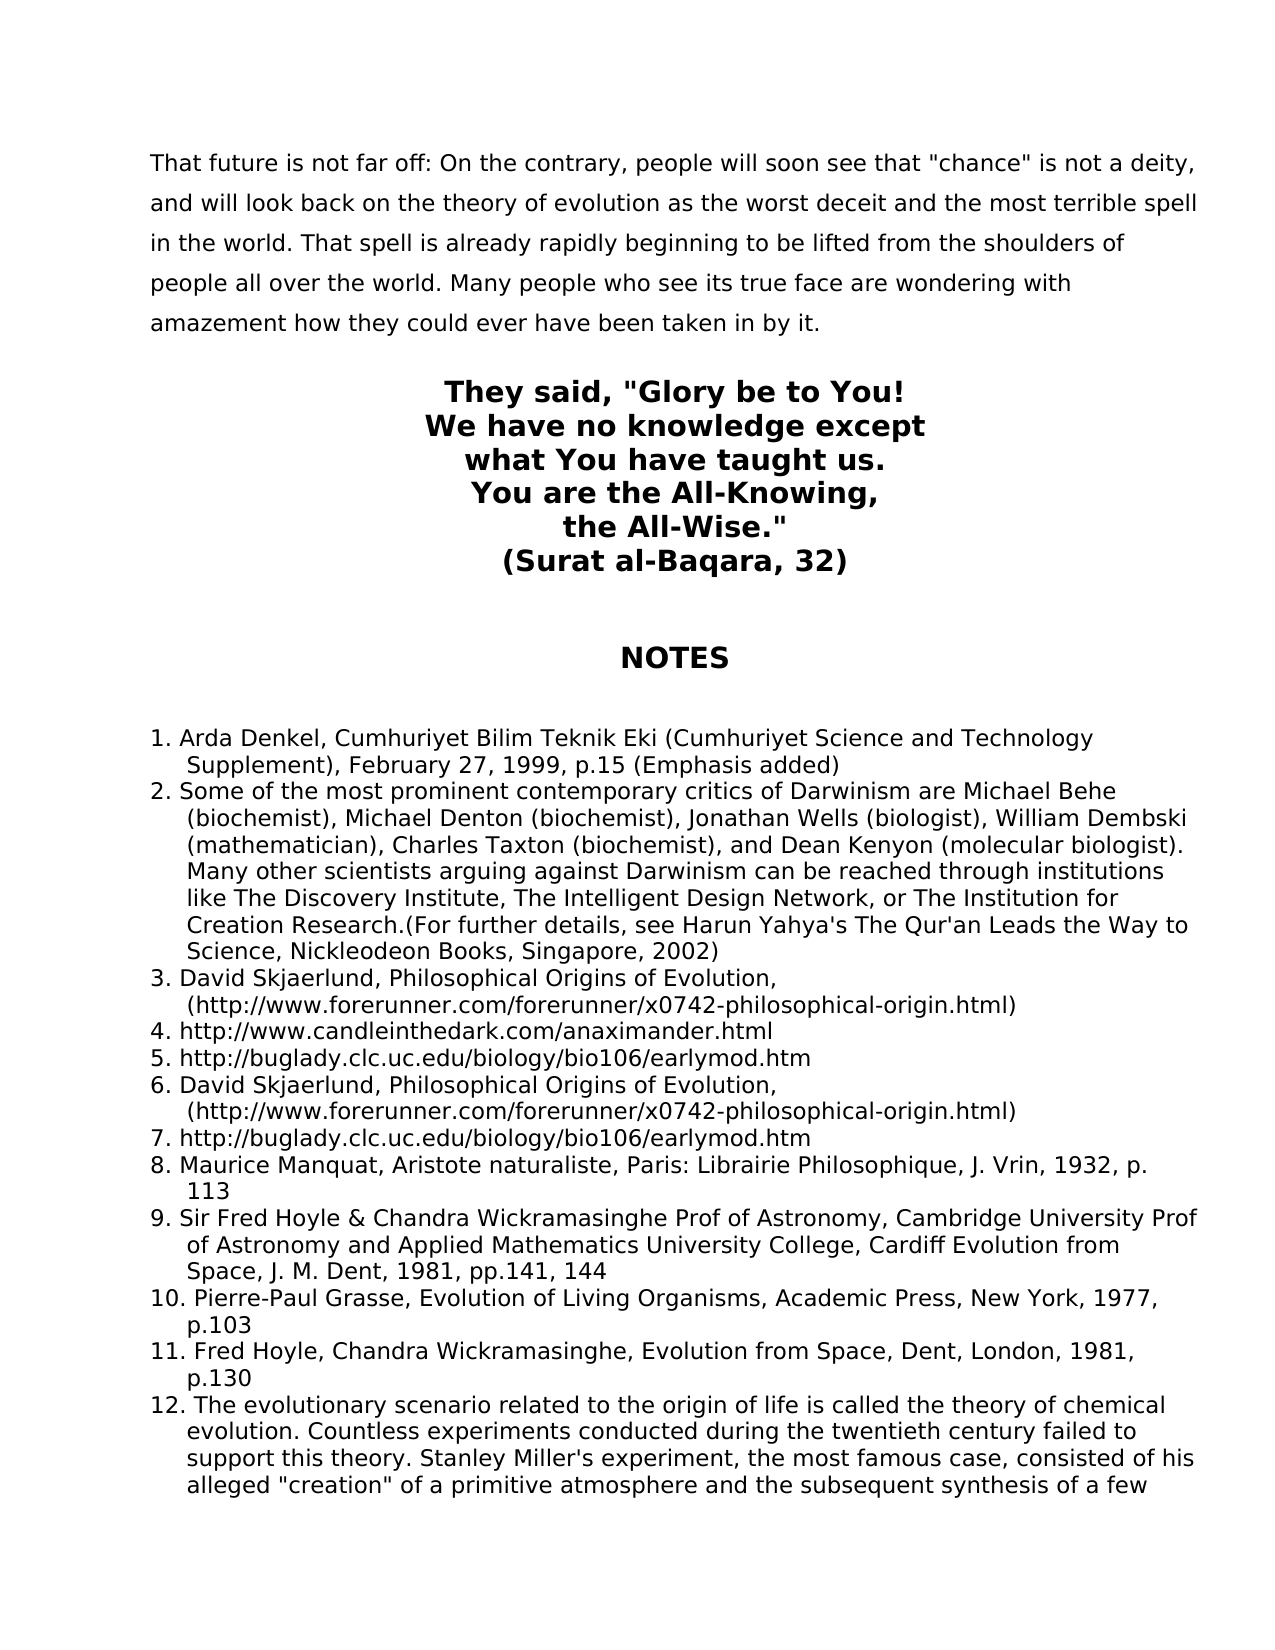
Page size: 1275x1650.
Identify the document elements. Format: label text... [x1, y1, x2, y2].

text 12. The evolutionary scenario related to the origin of life is called the theory of chemical evolution. Countless experiments conducted during the twentieth century failed to support this theory. Stanley Miller's experiment, the most famous case, consisted of his alleged "creation" of a primitive atmosphere and the subsequent synthesis of a few [150, 1392, 1200, 1498]
text 3. David Skjaerlund, Philosophical Origins of Evolution, (http://www.forerunner.com/forerunner/x0742-philosophical-origin.html) [150, 965, 1200, 1018]
text 2. Some of the most prominent contemporary critics of Darwinism are Michael Behe (biochemist), Michael Denton (biochemist), Jonathan Wells (biologist), William Dembski (mathematician), Charles Taxton (biochemist), and Dean Kenyon (molecular biologist). Many other scientists arguing against Darwinism can be reached through institutions like The Discovery Institute, The Intelligent Design Network, or The Institution for Creation Research.(For further details, see Harun Yahya's The Qur'an Leads the Way to Science, Nickleodeon Books, Singapore, 2002) [150, 778, 1200, 965]
text 8. Maurice Manquat, Aristote naturaliste, Paris: Librairie Philosophique, J. Vrin, 1932, p. 113 [150, 1152, 1200, 1205]
subtitle NOTES [150, 641, 1200, 675]
text 9. Sir Fred Hoyle & Chandra Wickramasinghe Prof of Astronomy, Cambridge University Prof of Astronomy and Applied Mathematics University College, Cardiff Evolution from Space, J. M. Dent, 1981, pp.141, 144 [150, 1205, 1200, 1285]
text 11. Fred Hoyle, Chandra Wickramasinghe, Evolution from Space, Dent, London, 1981, p.130 [150, 1338, 1200, 1392]
text That future is not far off: On the contrary, people will soon see that "chance" is not a deity, and will look back on the theory of evolution as the worst deceit and the most terrible spell in the world. That spell is already rapidly beginning to be lifted from the shoulders of people all over the world. Many people who see its true face are wondering with amazement how they could ever have been taken in by it. [150, 150, 1200, 337]
text 10. Pierre-Paul Grasse, Evolution of Living Organisms, Academic Press, New York, 1977, p.103 [150, 1285, 1200, 1338]
text They said, "Glory be to You! We have no knowledge except what You have taught us. You are the All-Knowing, the All-Wise." (Surat al-Baqara, 32) [150, 375, 1200, 579]
text 5. http://buglady.clc.uc.edu/biology/bio106/earlymod.htm [150, 1045, 1200, 1072]
text 6. David Skjaerlund, Philosophical Origins of Evolution, (http://www.forerunner.com/forerunner/x0742-philosophical-origin.html) [150, 1072, 1200, 1125]
text 4. http://www.candleinthedark.com/anaximander.html [150, 1018, 1200, 1045]
text 1. Arda Denkel, Cumhuriyet Bilim Teknik Eki (Cumhuriyet Science and Technology Supplement), February 27, 1999, p.15 (Emphasis added) [150, 725, 1200, 778]
text 7. http://buglady.clc.uc.edu/biology/bio106/earlymod.htm [150, 1125, 1200, 1152]
